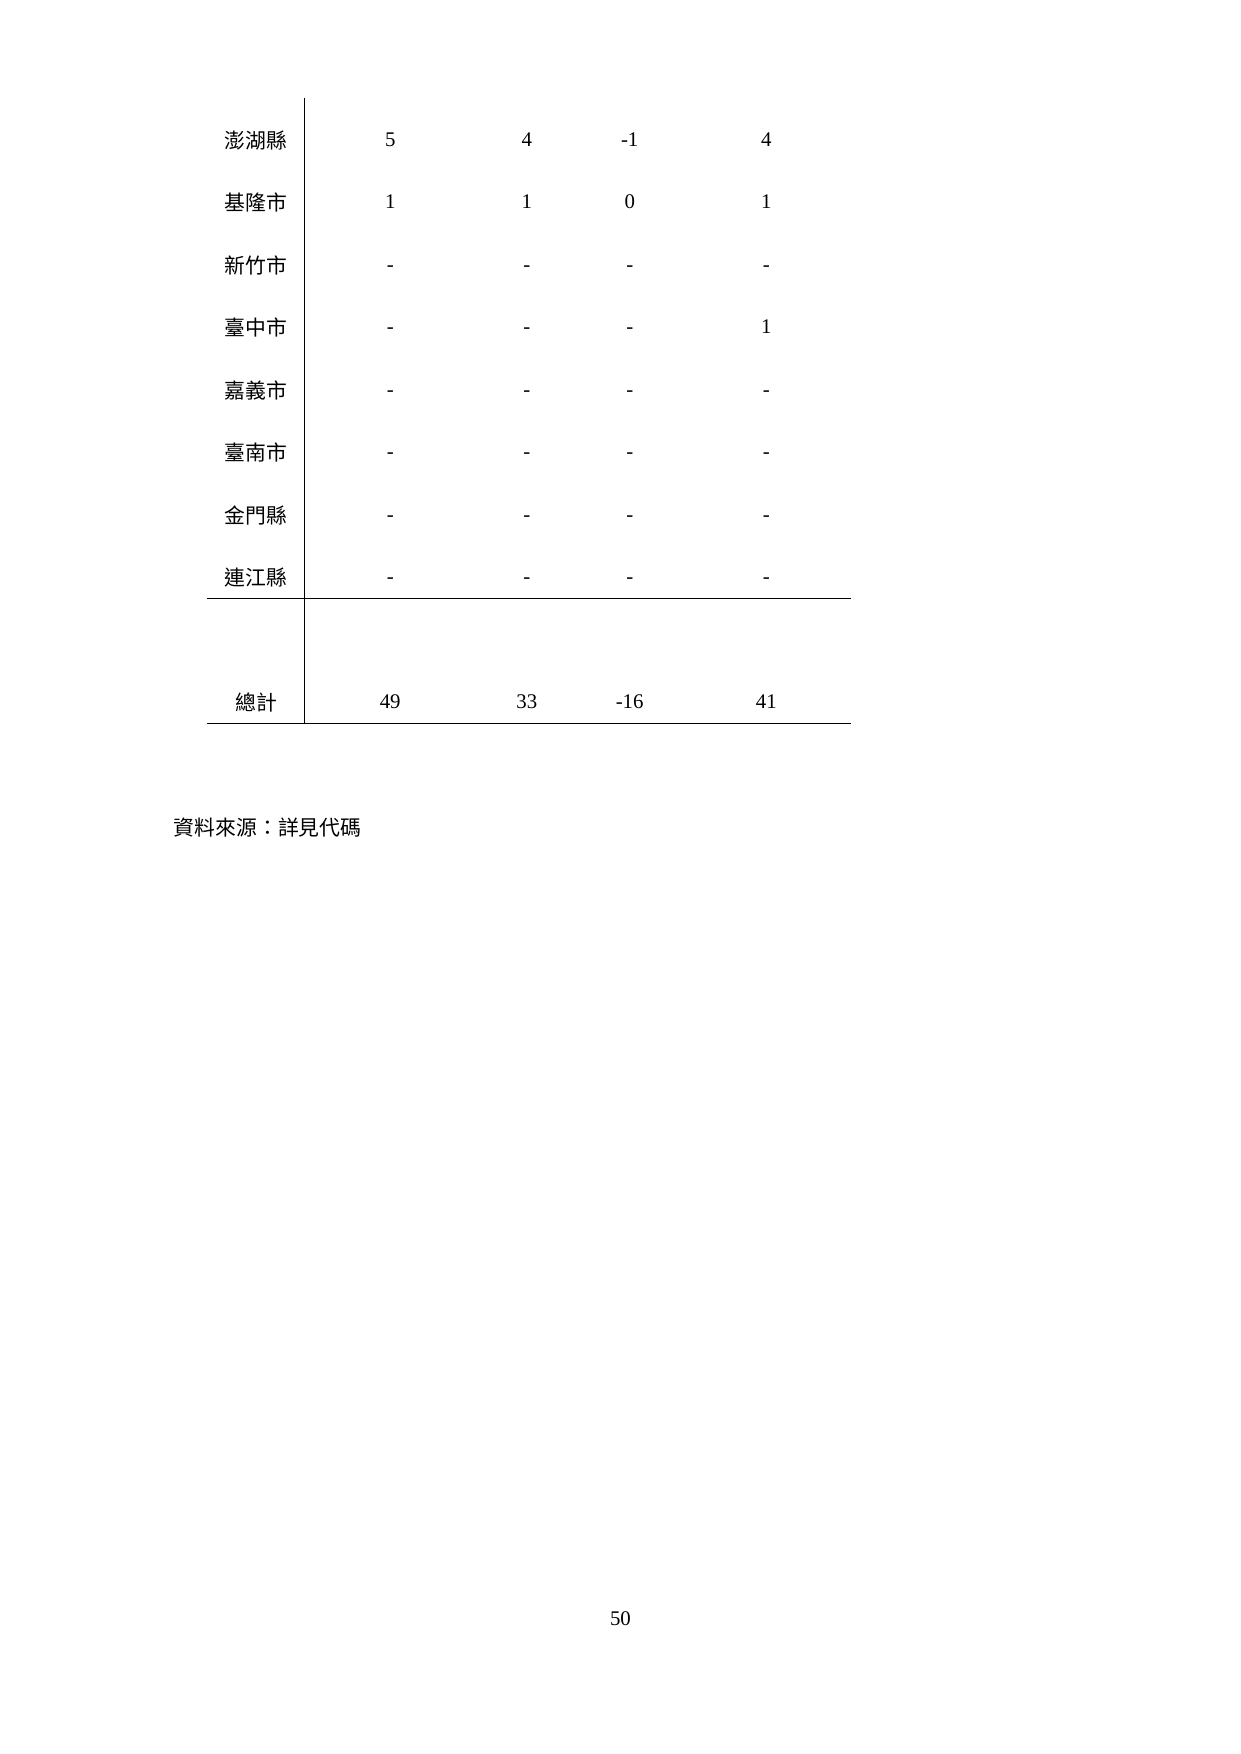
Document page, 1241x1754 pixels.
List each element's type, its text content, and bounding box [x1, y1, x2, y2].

table_cell 臺中市 [207, 285, 304, 347]
table_cell 1 [475, 160, 578, 222]
table_cell 4 [681, 98, 851, 160]
table_cell 4 [475, 98, 578, 160]
table_cell 1 [681, 285, 851, 347]
table_cell - [681, 348, 851, 410]
table_cell - [475, 285, 578, 347]
table_cell 基隆市 [207, 160, 304, 222]
table_cell - [578, 223, 681, 285]
table_cell 澎湖縣 [207, 98, 304, 160]
table_cell - [681, 473, 851, 535]
table_cell 0 [578, 160, 681, 222]
table_cell - [305, 410, 475, 472]
table_cell 嘉義市 [207, 348, 304, 410]
table_cell - [578, 535, 681, 597]
table_cell - [578, 410, 681, 472]
table_cell - [681, 535, 851, 597]
table_cell - [681, 410, 851, 472]
table_cell 1 [681, 160, 851, 222]
table_cell - [578, 473, 681, 535]
table_cell 金門縣 [207, 473, 304, 535]
table_cell - [475, 473, 578, 535]
table_cell 1 [305, 160, 475, 222]
table_cell -1 [578, 98, 681, 160]
table_cell 5 [305, 98, 475, 160]
table_cell - [305, 223, 475, 285]
table_cell 連江縣 [207, 535, 304, 597]
table_cell 49 [305, 599, 475, 722]
table_cell - [305, 348, 475, 410]
table_cell 33 [475, 599, 578, 722]
table_cell - [475, 348, 578, 410]
table_cell - [578, 285, 681, 347]
table_cell 總計 [207, 599, 304, 722]
table_cell - [681, 223, 851, 285]
table_cell - [475, 410, 578, 472]
table_cell -16 [578, 599, 681, 722]
table_cell - [578, 348, 681, 410]
table_cell - [475, 535, 578, 597]
table_cell - [305, 473, 475, 535]
table_cell 41 [681, 599, 851, 722]
text 資料來源：詳見代碼 [148, 785, 1092, 847]
table_cell 臺南市 [207, 410, 304, 472]
table_cell - [475, 223, 578, 285]
table_cell 新竹市 [207, 223, 304, 285]
table_cell - [305, 535, 475, 597]
table_cell - [305, 285, 475, 347]
